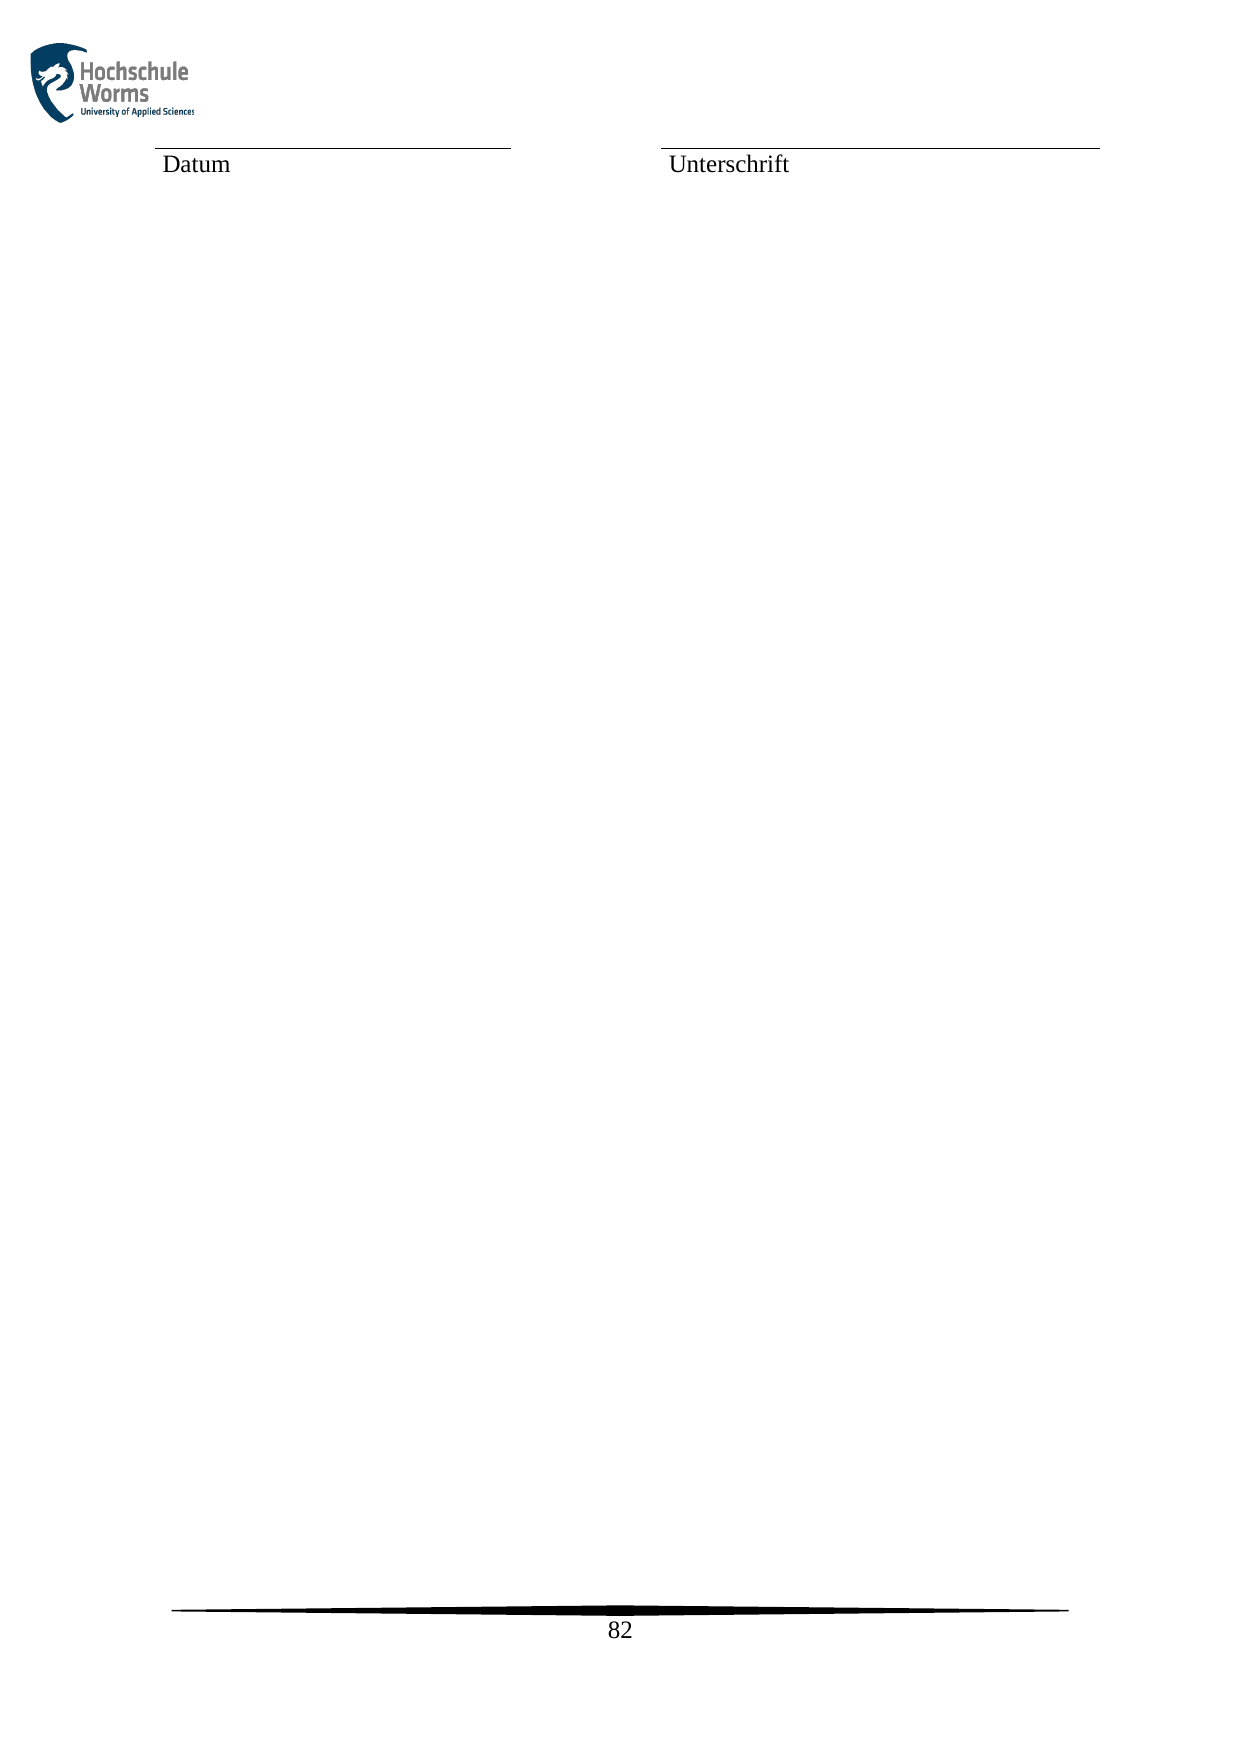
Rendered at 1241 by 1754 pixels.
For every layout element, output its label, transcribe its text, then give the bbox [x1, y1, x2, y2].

table_cell Unterschrift [661, 149, 1100, 204]
table_cell Datum [155, 149, 511, 204]
table_cell [511, 148, 661, 204]
